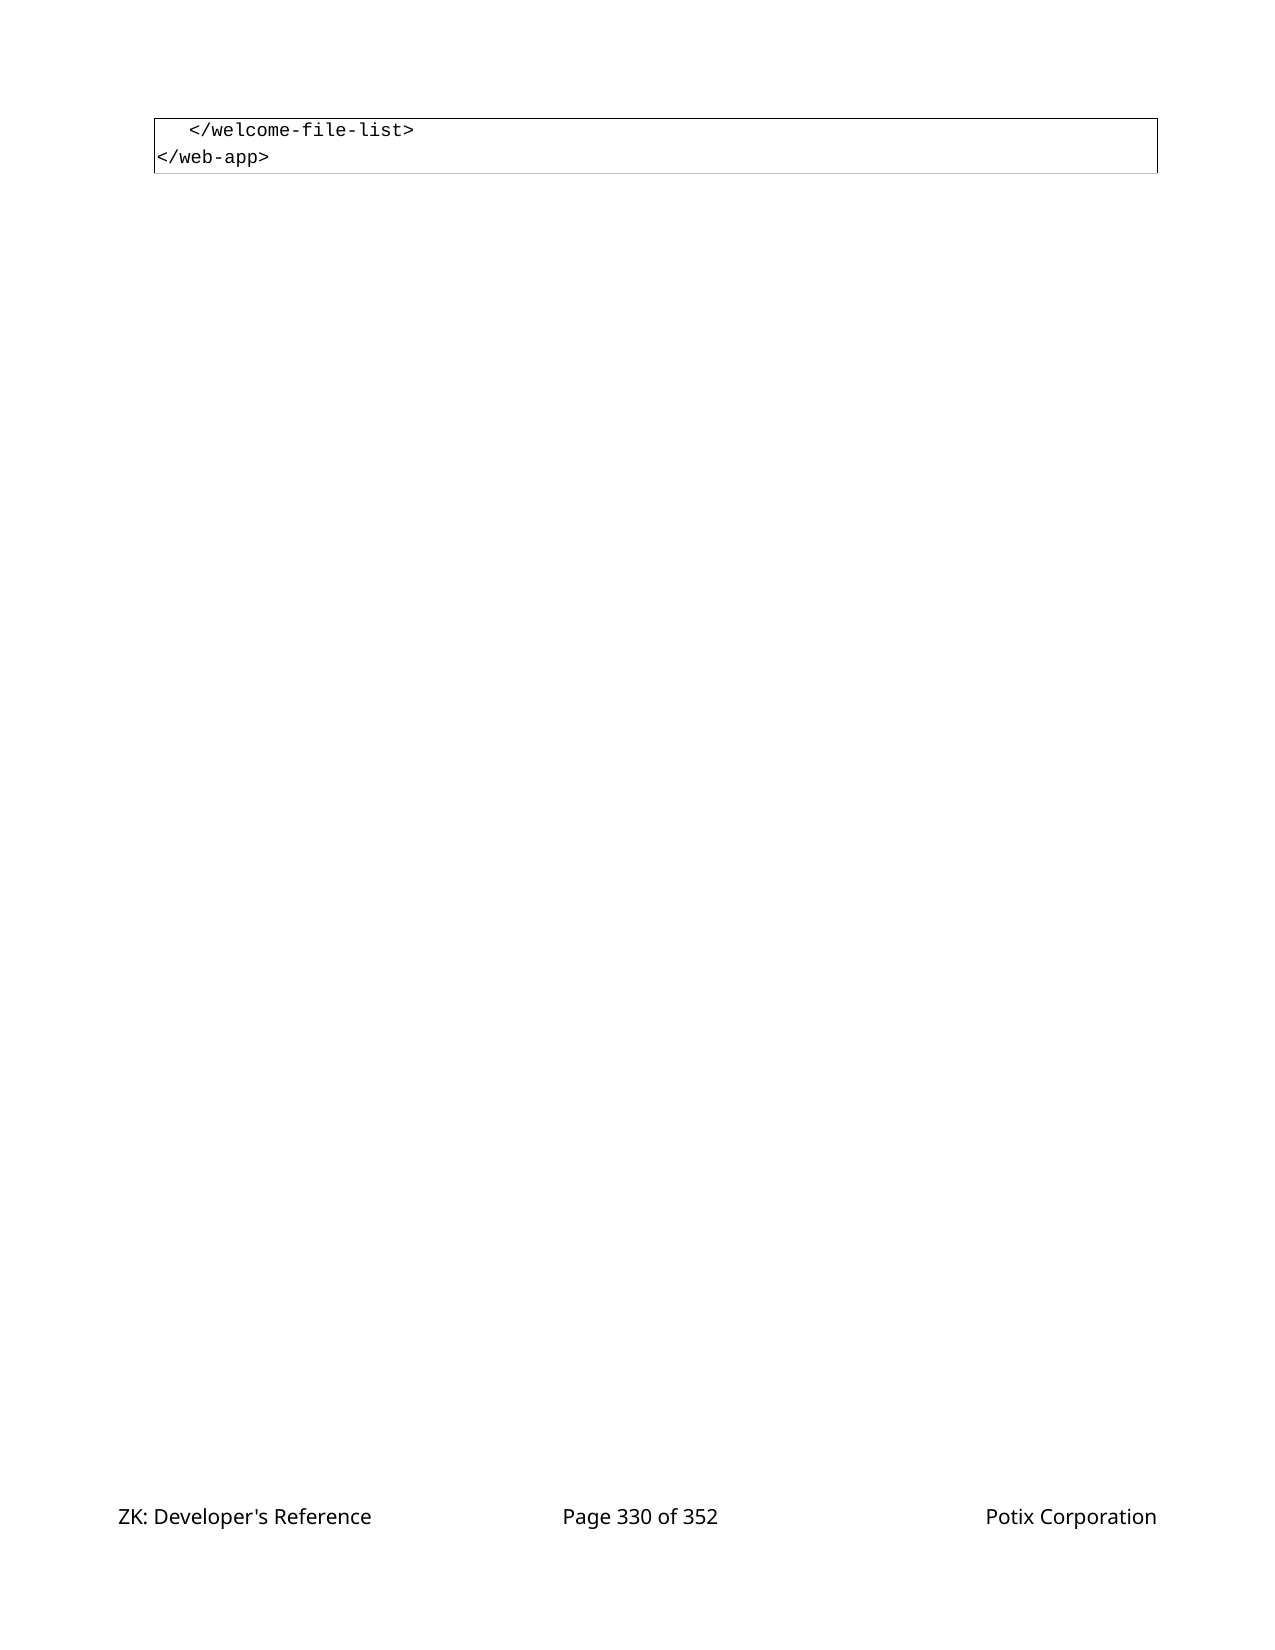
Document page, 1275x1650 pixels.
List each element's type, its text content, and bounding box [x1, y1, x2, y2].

text </welcome-file-list> [155, 119, 1157, 142]
text </web-app> [155, 145, 1157, 173]
